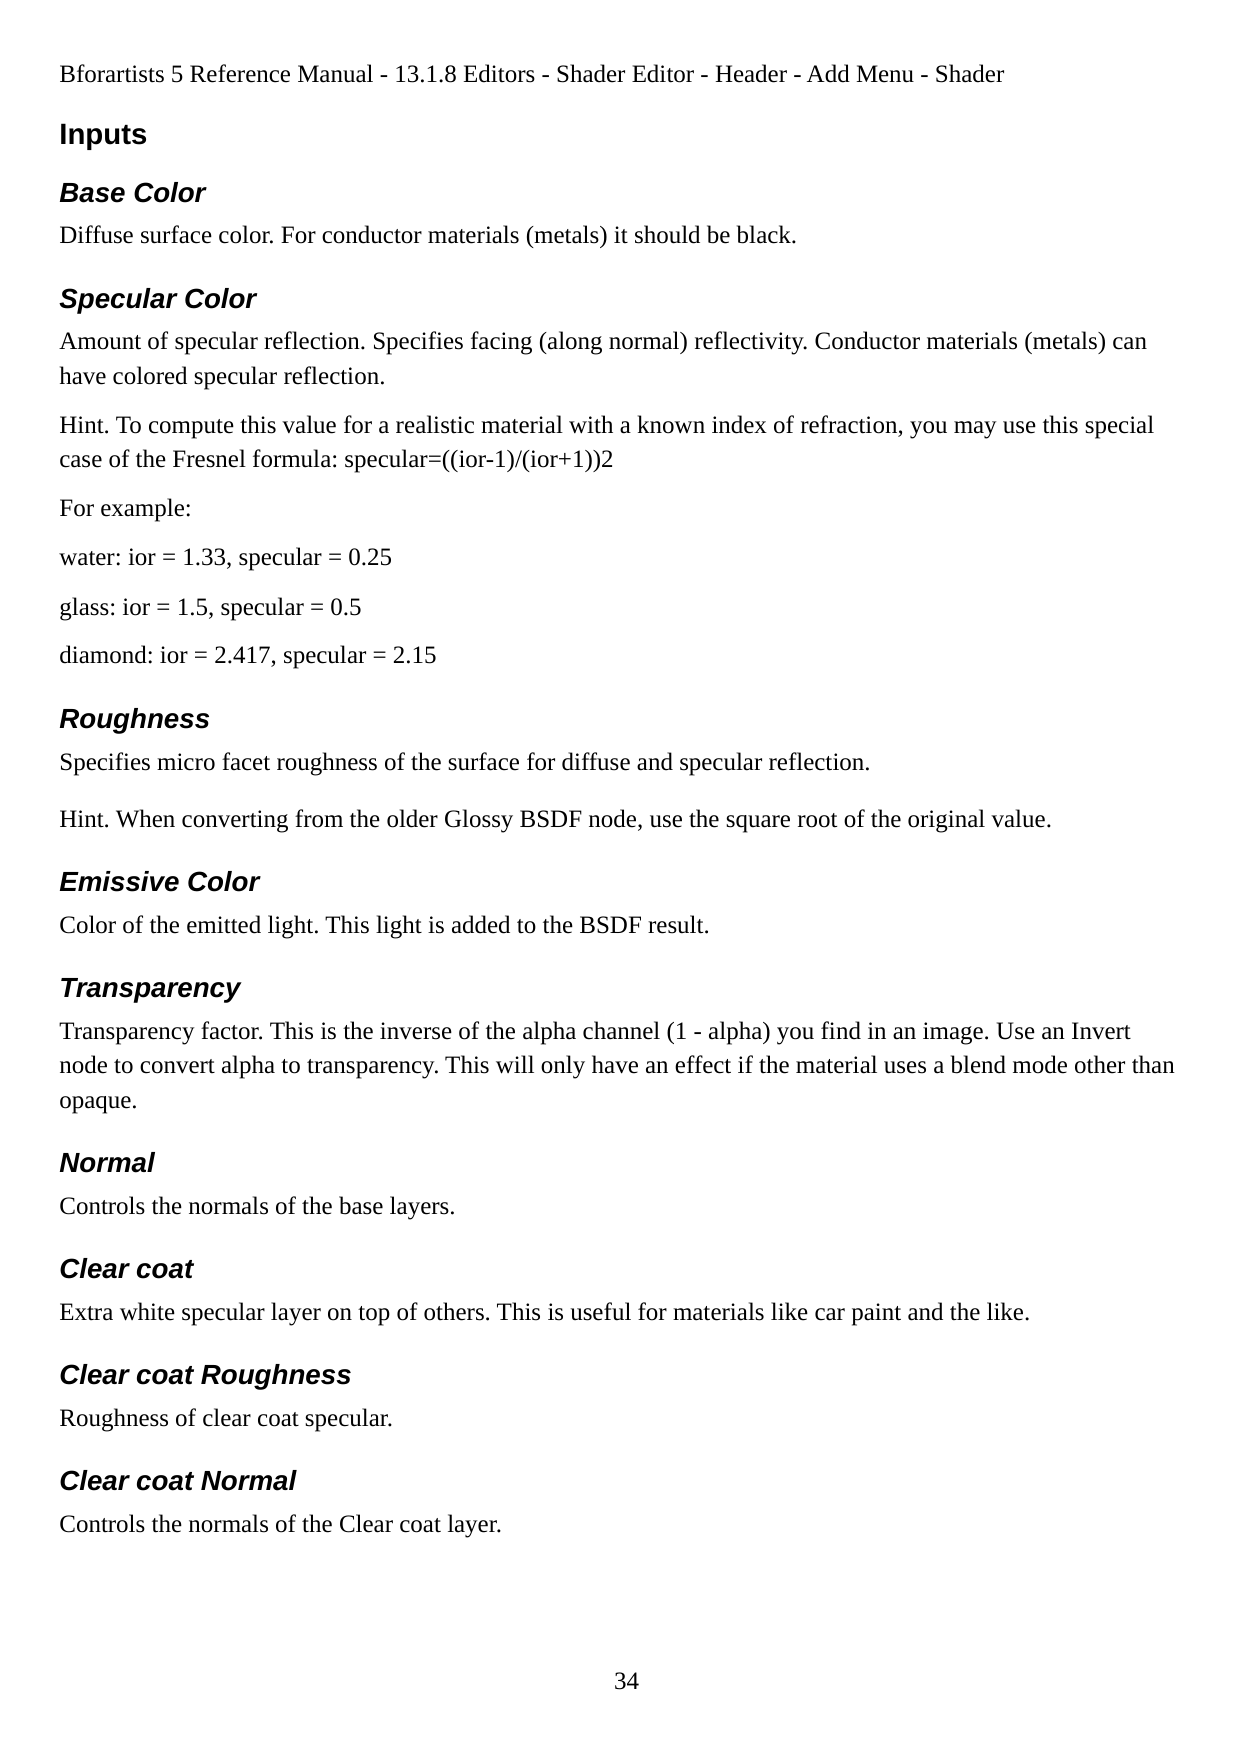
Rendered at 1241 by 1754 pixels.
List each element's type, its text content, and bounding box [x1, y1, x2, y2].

text For example: [59, 493, 1181, 522]
text Specifies micro facet roughness of the surface for diffuse and specular reflection. [59, 747, 1181, 775]
text water: ior = 1.33, specular = 0.25 [59, 542, 1181, 571]
text Transparency factor. This is the inverse of the alpha channel (1 - alpha) you find in an image. Use an Invert node to convert alpha to transparency. This will only have an effect if the material uses a blend mode other than opaque. [59, 1016, 1181, 1114]
text Hint. To compute this value for a realistic material with a known index of refraction, you may use this special case of the Fresnel formula: specular=((ior-1)/(ior+1))2 [59, 410, 1181, 473]
subtitle Specular Color [59, 282, 1181, 314]
subtitle Emissive Color [59, 866, 1181, 897]
text Controls the normals of the base layers. [59, 1191, 1181, 1219]
subtitle Base Color [59, 176, 1181, 208]
text Roughness of clear coat specular. [59, 1403, 1181, 1431]
text Extra white specular layer on top of others. This is useful for materials like car paint and the like. [59, 1297, 1181, 1326]
subtitle Normal [59, 1146, 1181, 1178]
text glass: ior = 1.5, specular = 0.5 [59, 592, 1181, 620]
text Hint. When converting from the older Glossy BSDF node, use the square root of the original value. [59, 804, 1181, 833]
text diamond: ior = 2.417, specular = 2.15 [59, 641, 1181, 669]
subtitle Roughness [59, 702, 1181, 734]
subtitle Transparency [59, 972, 1181, 1003]
text Controls the normals of the Clear coat layer. [59, 1509, 1181, 1537]
subtitle Clear coat Normal [59, 1464, 1181, 1496]
subtitle Clear coat Roughness [59, 1358, 1181, 1390]
text Color of the emitted light. This light is added to the BSDF result. [59, 910, 1181, 939]
subtitle Inputs [59, 117, 1181, 151]
text Diffuse surface color. For conductor materials (metals) it should be black. [59, 220, 1181, 249]
subtitle Clear coat [59, 1252, 1181, 1284]
text Amount of specular reflection. Specifies facing (along normal) reflectivity. Conductor materials (metals) can have colored specular reflection. [59, 326, 1181, 389]
